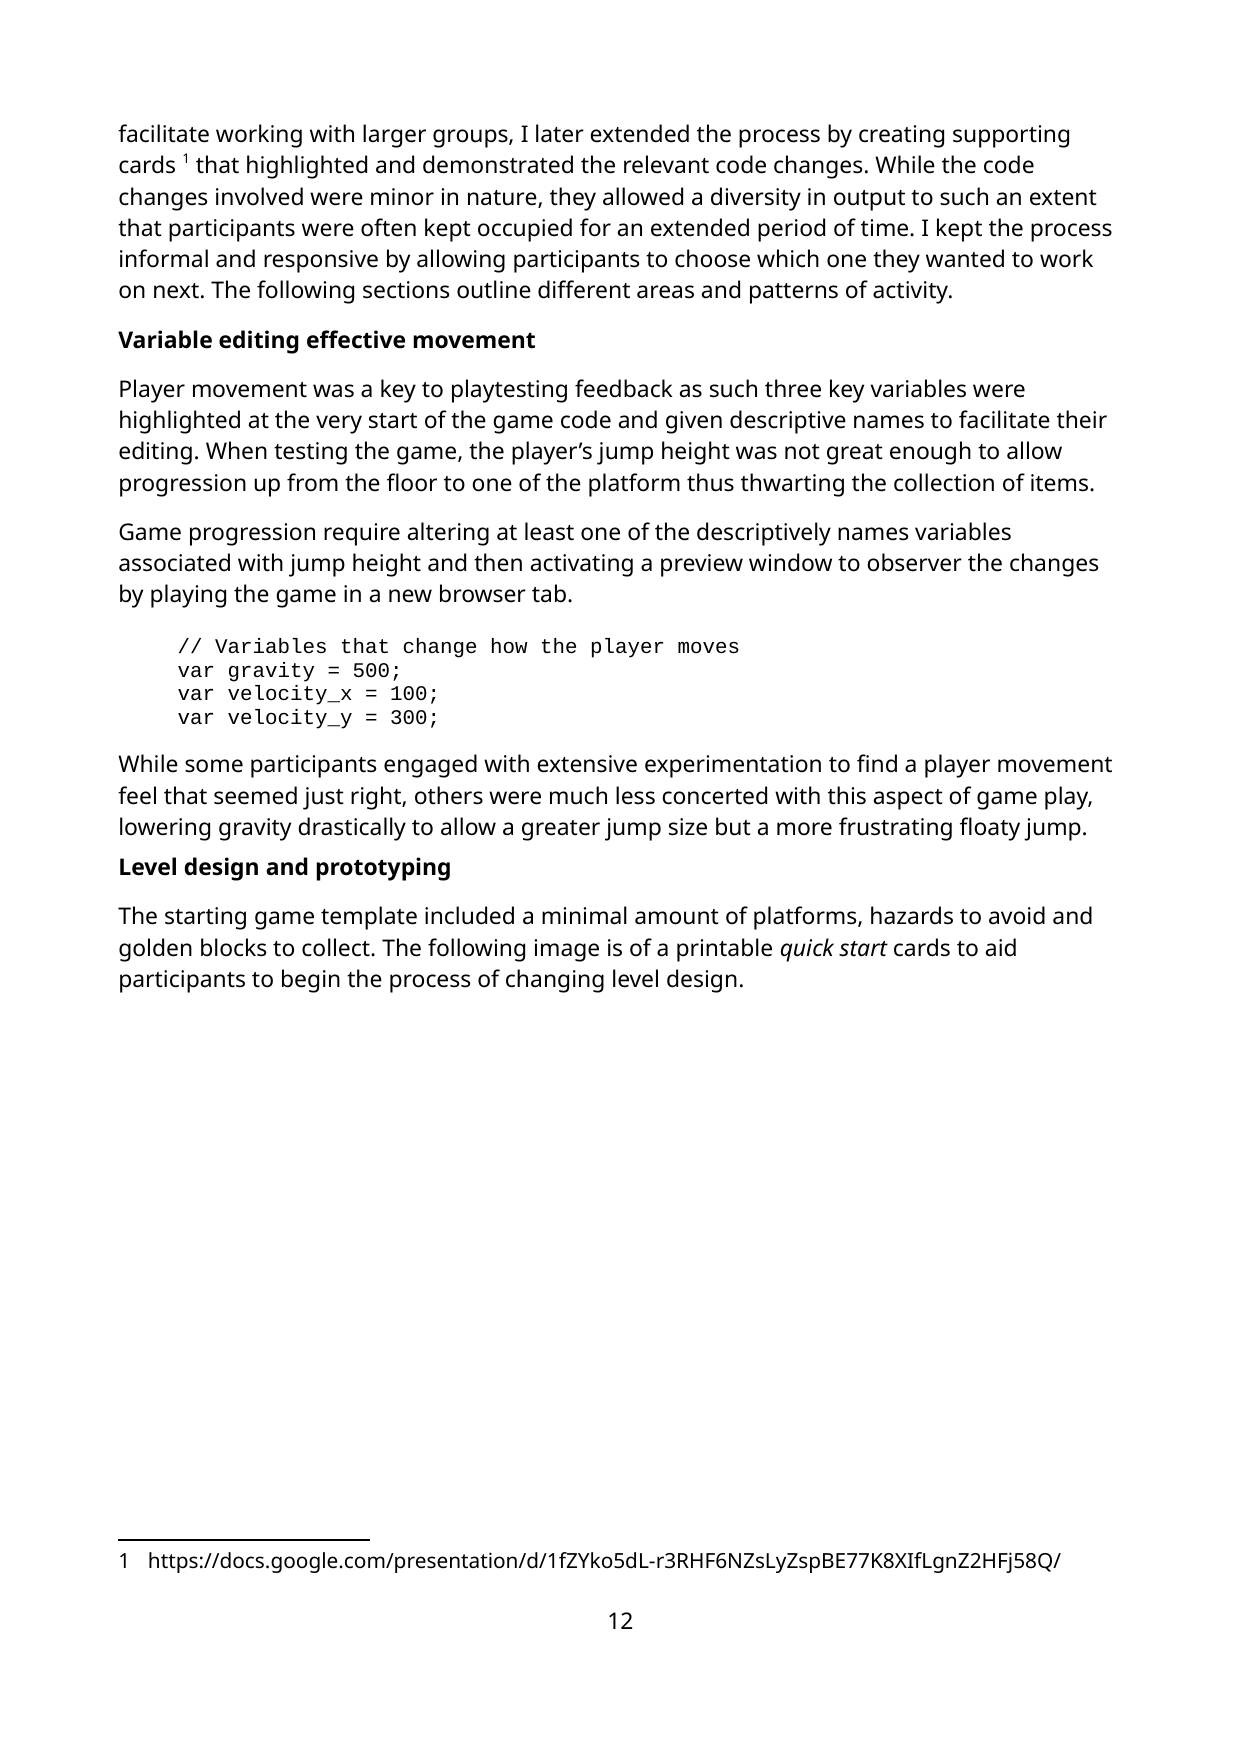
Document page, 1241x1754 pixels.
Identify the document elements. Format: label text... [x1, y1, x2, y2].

text var velocity_x = 100; [177, 683, 1122, 707]
text Player movement was a key to playtesting feedback as such three key variables were highlighted at the very start of the game code and given descriptive names to facilitate their editing. When testing the game, the player’s jump height was not great enough to allow progression up from the floor to one of the platform thus thwarting the collection of items. [118, 373, 1122, 498]
text While some participants engaged with extensive experimentation to find a player movement feel that seemed just right, others were much less concerted with this aspect of game play, lowering gravity drastically to allow a greater jump size but a more frustrating floaty jump. [118, 748, 1122, 842]
text Variable editing effective movement [118, 323, 1122, 355]
text facilitate working with larger groups, I later extended the process by creating supporting cards that highlighted and demonstrated the relevant code changes. While the code changes involved were minor in nature, they allowed a diversity in output to such an extent that participants were often kept occupied for an extended period of time. I kept the process informal and responsive by allowing participants to choose which one they wanted to work on next. The following sections outline different areas and patterns of activity. [118, 118, 1122, 306]
text Game progression require altering at least one of the descriptively names variables associated with jump height and then activating a preview window to observer the changes by playing the game in a new browser tab. [118, 516, 1122, 609]
text https://docs.google.com/presentation/d/1fZYko5dL-r3RHF6NZsLyZspBE77K8XIfLgnZ2HFj58Q/ [118, 1546, 1122, 1574]
text Level design and prototyping [118, 851, 1122, 882]
text The starting game template included a minimal amount of platforms, hazards to avoid and golden blocks to collect. The following image is of a printable quick start cards to aid participants to begin the process of changing level design. [118, 900, 1122, 994]
text var gravity = 500; [177, 660, 1122, 683]
text // Variables that change how the player moves [177, 636, 1122, 660]
text var velocity_y = 300; [177, 707, 1122, 731]
